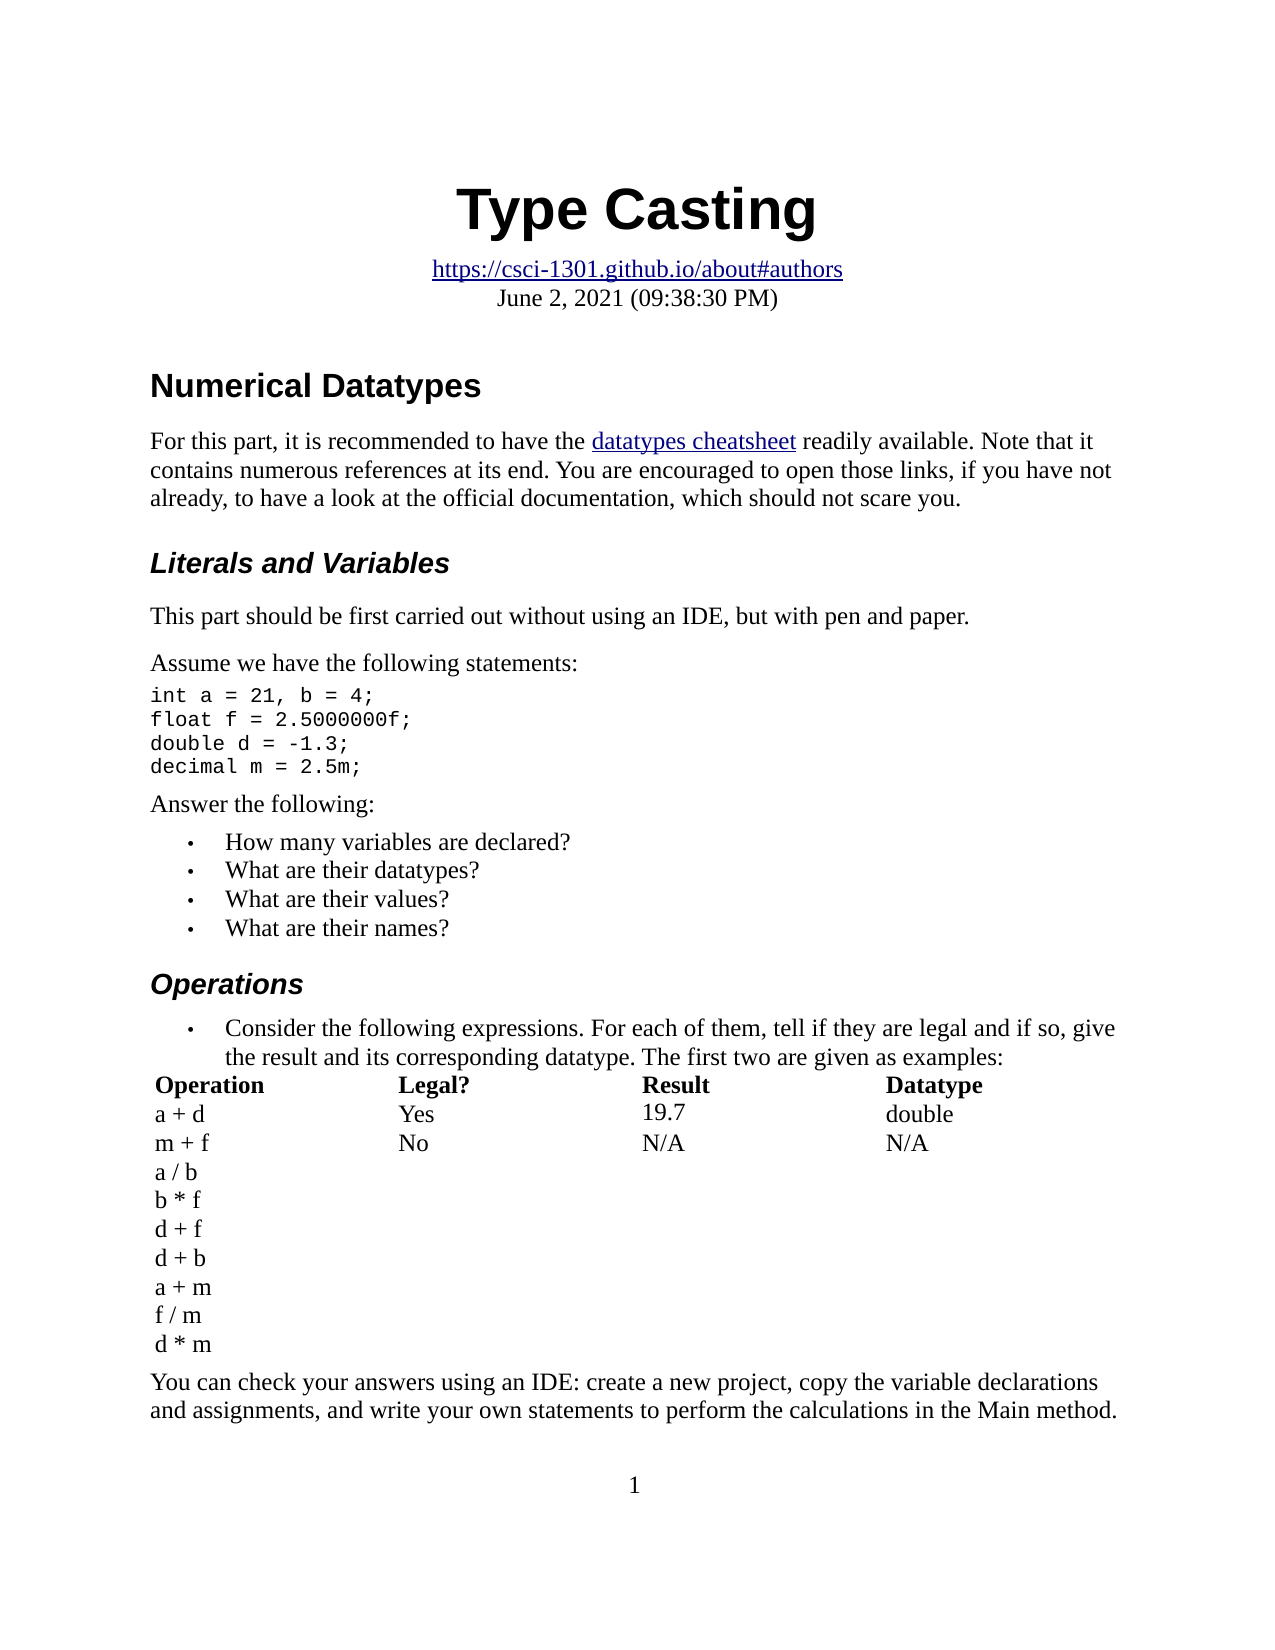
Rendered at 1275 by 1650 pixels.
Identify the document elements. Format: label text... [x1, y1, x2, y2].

list What are their values? [187, 884, 1125, 913]
table_cell [638, 1099, 881, 1128]
table_cell [638, 1300, 881, 1329]
table_cell f / m [150, 1300, 394, 1329]
table_cell N/A [638, 1128, 881, 1157]
subtitle Operations [150, 967, 1125, 1000]
title Type Casting [150, 175, 1125, 242]
table_cell Yes [394, 1099, 637, 1128]
text Assume we have the following statements: [150, 648, 1125, 677]
table_cell a / b [150, 1157, 394, 1185]
table_cell [881, 1300, 1125, 1329]
subtitle Literals and Variables [150, 546, 1125, 580]
text decimal m = 2.5m; [150, 756, 1125, 780]
table_cell [881, 1157, 1125, 1185]
text float f = 2.5000000f; [150, 709, 1125, 733]
table_cell m + f [150, 1128, 394, 1157]
table_cell d + f [150, 1214, 394, 1243]
table_cell d + b [150, 1243, 394, 1272]
text double d = -1.3; [150, 733, 1125, 756]
table_header Result [638, 1070, 881, 1099]
text Answer the following: [150, 789, 1125, 818]
table_cell d * m [150, 1329, 394, 1358]
text For this part, it is recommended to have the datatypes cheatsheet readily available. Note that it contains numerous references at its end. You are encouraged to open those links, if you have not already, to have a look at the official documentation, which should not scare you. [150, 426, 1125, 512]
text You can check your answers using an IDE: create a new project, copy the variable declarations and assignments, and write your own statements to perform the calculations in the Main method. [150, 1367, 1125, 1424]
table_cell [394, 1243, 637, 1272]
list How many variables are declared? [187, 827, 1125, 856]
table_header Operation [150, 1070, 394, 1099]
list What are their datatypes? [187, 856, 1125, 884]
table_cell No [394, 1128, 637, 1157]
table_cell [881, 1214, 1125, 1243]
table_header Datatype [881, 1070, 1125, 1099]
text June 2, 2021 (09:38:30 PM) [150, 283, 1125, 312]
table_cell [881, 1185, 1125, 1214]
table_header Legal? [394, 1070, 637, 1099]
table_cell b * f [150, 1185, 394, 1214]
table_cell [638, 1243, 881, 1272]
table_cell [394, 1185, 637, 1214]
list What are their names? [187, 913, 1125, 942]
table_cell a + m [150, 1272, 394, 1300]
table_cell [394, 1214, 637, 1243]
table_cell double [881, 1099, 1125, 1128]
table_cell [638, 1157, 881, 1185]
text int a = 21, b = 4; [150, 686, 1125, 709]
table_cell [394, 1272, 637, 1300]
table_cell [881, 1329, 1125, 1358]
table_cell [638, 1214, 881, 1243]
list Consider the following expressions. For each of them, tell if they are legal and if so, give the result and its corresponding datatype. The first two are given as examples: [187, 1013, 1125, 1070]
subtitle Numerical Datatypes [150, 366, 1125, 404]
table_cell [638, 1272, 881, 1300]
table_cell [881, 1272, 1125, 1300]
text This part should be first carried out without using an IDE, but with pen and paper. [150, 601, 1125, 630]
table_cell [638, 1185, 881, 1214]
table_cell [638, 1329, 881, 1358]
table_cell [881, 1243, 1125, 1272]
table_cell N/A [881, 1128, 1125, 1157]
table_cell [394, 1157, 637, 1185]
table_cell [394, 1329, 637, 1358]
table_cell [394, 1300, 637, 1329]
table_cell a + d [150, 1099, 394, 1128]
text https://csci-1301.github.io/about#authors [150, 254, 1125, 283]
